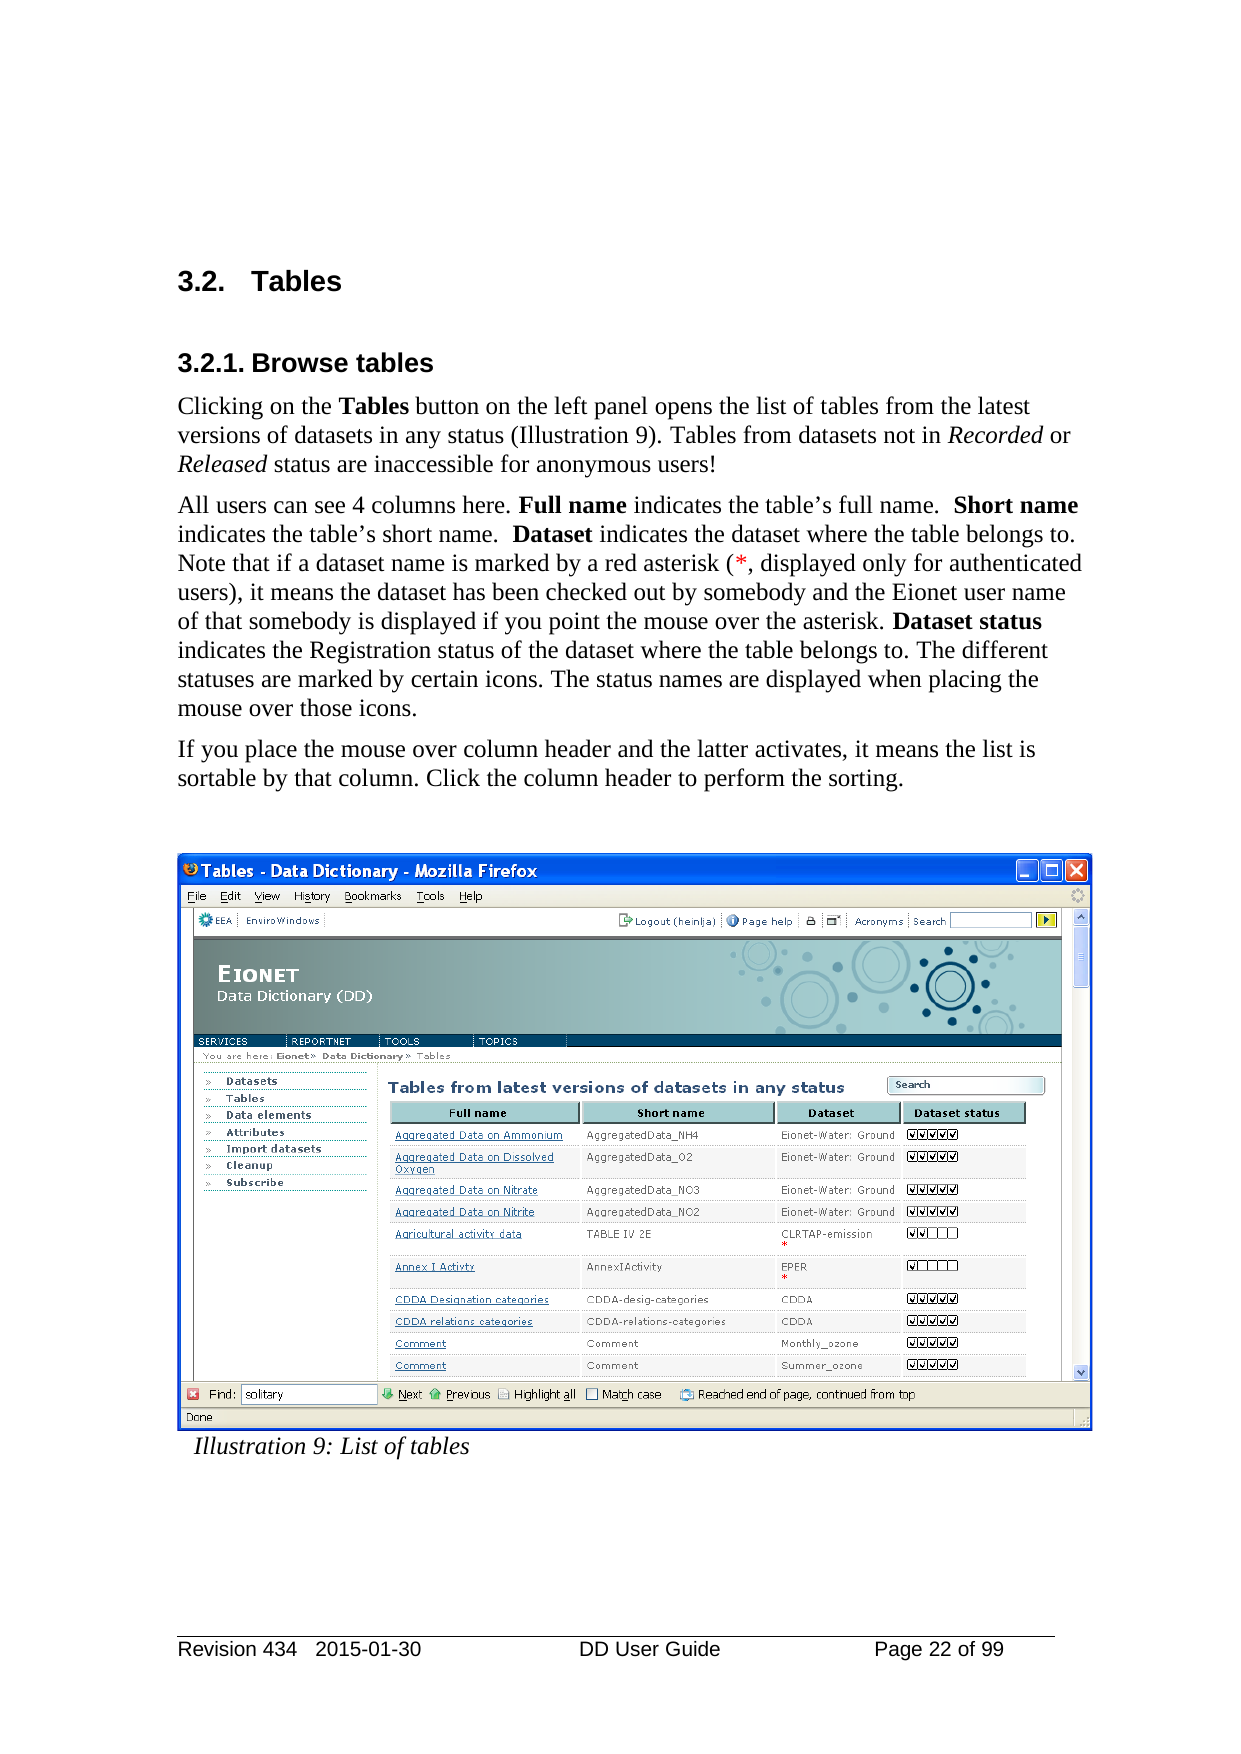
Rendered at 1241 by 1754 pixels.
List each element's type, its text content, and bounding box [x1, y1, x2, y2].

picture [177, 853, 1093, 1431]
text If you place the mouse over column header and the latter activates, it means the list is sortable by that column. Click the column header to perform the sorting. [177, 734, 1092, 792]
text Clicking on the Tables button on the left panel opens the list of tables from the latest versions of datasets in any status (Illustration 9). Tables from datasets not in Recorded or Released status are inaccessible for anonymous users! [177, 391, 1092, 478]
subtitle Tables [177, 264, 1092, 298]
subtitle Browse tables [177, 347, 1092, 378]
text All users can see 4 columns here. Full name indicates the table’s full name. Short name indicates the table’s short name. Dataset indicates the dataset where the table belongs to. Note that if a dataset name is marked by a red asterisk (*, displayed only for authenticated users), it means the dataset has been checked out by somebody and the Eionet user name of that somebody is displayed if you point the mouse over the asterisk. Dataset status indicates the Registration status of the dataset where the table belongs to. The different statuses are marked by certain icons. The status names are displayed when placing the mouse over those icons. [177, 490, 1092, 722]
text Illustration 9: List of tables [194, 1431, 1076, 1460]
